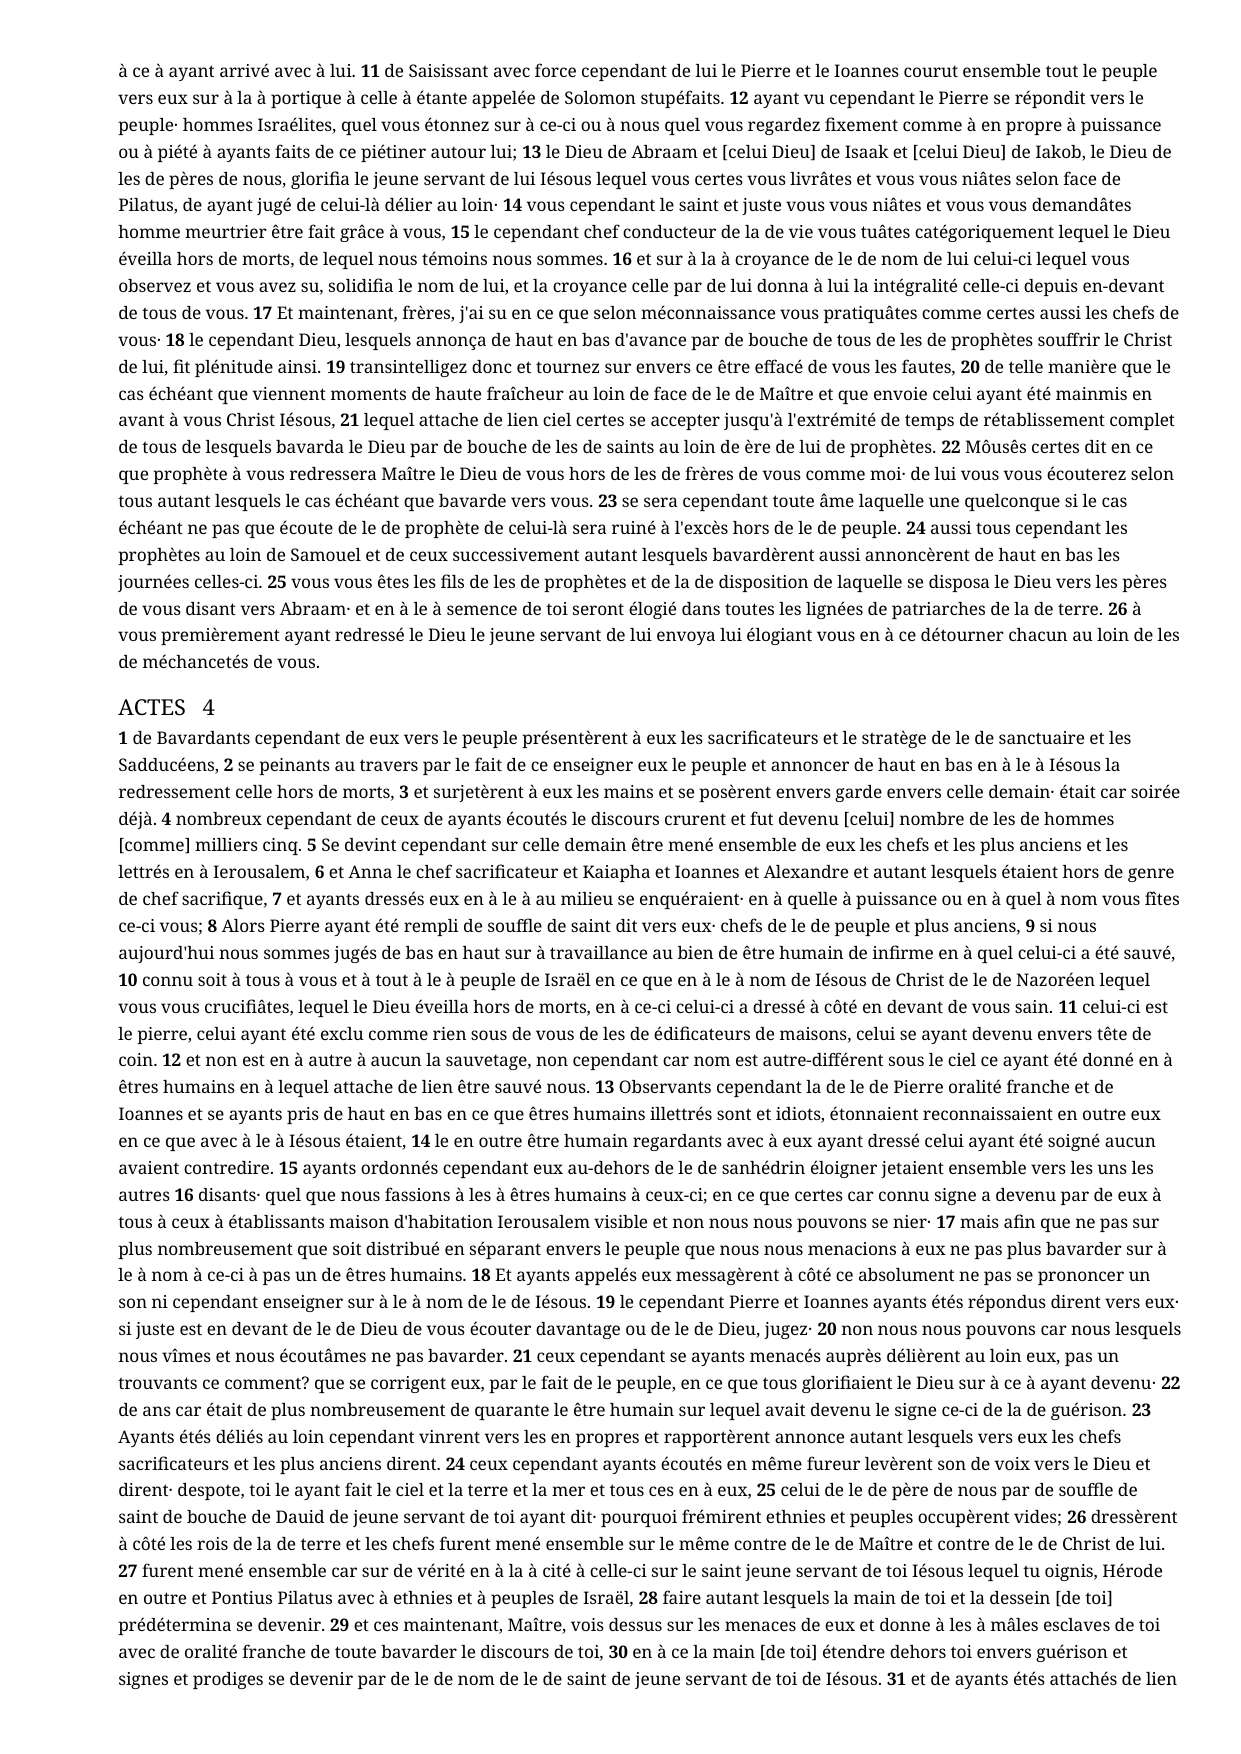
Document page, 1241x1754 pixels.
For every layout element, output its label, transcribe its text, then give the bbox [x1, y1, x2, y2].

text à ce à ayant arrivé avec à lui. 11 de Saisissant avec force cependant de lui le Pierre et le Ioannes courut ensemble tout le peuple vers eux sur à la à portique à celle à étante appelée de Solomon stupéfaits. 12 ayant vu cependant le Pierre se répondit vers le peuple· hommes Israélites, quel vous étonnez sur à ce-ci ou à nous quel vous regardez fixement comme à en propre à puissance ou à piété à ayants faits de ce piétiner autour lui; 13 le Dieu de Abraam et [celui Dieu] de Isaak et [celui Dieu] de Iakob, le Dieu de les de pères de nous, glorifia le jeune servant de lui Iésous lequel vous certes vous livrâtes et vous vous niâtes selon face de Pilatus, de ayant jugé de celui-là délier au loin· 14 vous cependant le saint et juste vous vous niâtes et vous vous demandâtes homme meurtrier être fait grâce à vous, 15 le cependant chef conducteur de la de vie vous tuâtes catégoriquement lequel le Dieu éveilla hors de morts, de lequel nous témoins nous sommes. 16 et sur à la à croyance de le de nom de lui celui-ci lequel vous observez et vous avez su, solidifia le nom de lui, et la croyance celle par de lui donna à lui la intégralité celle-ci depuis en-devant de tous de vous. 17 Et maintenant, frères, j'ai su en ce que selon méconnaissance vous pratiquâtes comme certes aussi les chefs de vous· 18 le cependant Dieu, lesquels annonça de haut en bas d'avance par de bouche de tous de les de prophètes souffrir le Christ de lui, fit plénitude ainsi. 19 transintelligez donc et tournez sur envers ce être effacé de vous les fautes, 20 de telle manière que le cas échéant que viennent moments de haute fraîcheur au loin de face de le de Maître et que envoie celui ayant été mainmis en avant à vous Christ Iésous, 21 lequel attache de lien ciel certes se accepter jusqu'à l'extrémité de temps de rétablissement complet de tous de lesquels bavarda le Dieu par de bouche de les de saints au loin de ère de lui de prophètes. 22 Môusês certes dit en ce que prophète à vous redressera Maître le Dieu de vous hors de les de frères de vous comme moi· de lui vous vous écouterez selon tous autant lesquels le cas échéant que bavarde vers vous. 23 se sera cependant toute âme laquelle une quelconque si le cas échéant ne pas que écoute de le de prophète de celui-là sera ruiné à l'excès hors de le de peuple. 24 aussi tous cependant les prophètes au loin de Samouel et de ceux successivement autant lesquels bavardèrent aussi annoncèrent de haut en bas les journées celles-ci. 25 vous vous êtes les fils de les de prophètes et de la de disposition de laquelle se disposa le Dieu vers les pères de vous disant vers Abraam· et en à le à semence de toi seront élogié dans toutes les lignées de patriarches de la de terre. 26 à vous premièrement ayant redressé le Dieu le jeune servant de lui envoya lui élogiant vous en à ce détourner chacun au loin de les de méchancetés de vous. [118, 59, 1181, 674]
text 1 de Bavardants cependant de eux vers le peuple présentèrent à eux les sacrificateurs et le stratège de le de sanctuaire et les Sadducéens, 2 se peinants au travers par le fait de ce enseigner eux le peuple et annoncer de haut en bas en à le à Iésous la redressement celle hors de morts, 3 et surjetèrent à eux les mains et se posèrent envers garde envers celle demain· était car soirée déjà. 4 nombreux cependant de ceux de ayants écoutés le discours crurent et fut devenu [celui] nombre de les de hommes [comme] milliers cinq. 5 Se devint cependant sur celle demain être mené ensemble de eux les chefs et les plus anciens et les lettrés en à Ierousalem, 6 et Anna le chef sacrificateur et Kaiapha et Ioannes et Alexandre et autant lesquels étaient hors de genre de chef sacrifique, 7 et ayants dressés eux en à le à au milieu se enquéraient· en à quelle à puissance ou en à quel à nom vous fîtes ce-ci vous; 8 Alors Pierre ayant été rempli de souffle de saint dit vers eux· chefs de le de peuple et plus anciens, 9 si nous aujourd'hui nous sommes jugés de bas en haut sur à travaillance au bien de être humain de infirme en à quel celui-ci a été sauvé, 10 connu soit à tous à vous et à tout à le à peuple de Israël en ce que en à le à nom de Iésous de Christ de le de Nazoréen lequel vous vous crucifiâtes, lequel le Dieu éveilla hors de morts, en à ce-ci celui-ci a dressé à côté en devant de vous sain. 11 celui-ci est le pierre, celui ayant été exclu comme rien sous de vous de les de édificateurs de maisons, celui se ayant devenu envers tête de coin. 12 et non est en à autre à aucun la sauvetage, non cependant car nom est autre-différent sous le ciel ce ayant été donné en à êtres humains en à lequel attache de lien être sauvé nous. 13 Observants cependant la de le de Pierre oralité franche et de Ioannes et se ayants pris de haut en bas en ce que êtres humains illettrés sont et idiots, étonnaient reconnaissaient en outre eux en ce que avec à le à Iésous étaient, 14 le en outre être humain regardants avec à eux ayant dressé celui ayant été soigné aucun avaient contredire. 15 ayants ordonnés cependant eux au-dehors de le de sanhédrin éloigner jetaient ensemble vers les uns les autres 16 disants· quel que nous fassions à les à êtres humains à ceux-ci; en ce que certes car connu signe a devenu par de eux à tous à ceux à établissants maison d'habitation Ierousalem visible et non nous nous pouvons se nier· 17 mais afin que ne pas sur plus nombreusement que soit distribué en séparant envers le peuple que nous nous menacions à eux ne pas plus bavarder sur à le à nom à ce-ci à pas un de êtres humains. 18 Et ayants appelés eux messagèrent à côté ce absolument ne pas se prononcer un son ni cependant enseigner sur à le à nom de le de Iésous. 19 le cependant Pierre et Ioannes ayants étés répondus dirent vers eux· si juste est en devant de le de Dieu de vous écouter davantage ou de le de Dieu, jugez· 20 non nous nous pouvons car nous lesquels nous vîmes et nous écoutâmes ne pas bavarder. 21 ceux cependant se ayants menacés auprès délièrent au loin eux, pas un trouvants ce comment? que se corrigent eux, par le fait de le peuple, en ce que tous glorifiaient le Dieu sur à ce à ayant devenu· 22 de ans car était de plus nombreusement de quarante le être humain sur lequel avait devenu le signe ce-ci de la de guérison. 23 Ayants étés déliés au loin cependant vinrent vers les en propres et rapportèrent annonce autant lesquels vers eux les chefs sacrificateurs et les plus anciens dirent. 24 ceux cependant ayants écoutés en même fureur levèrent son de voix vers le Dieu et dirent· despote, toi le ayant fait le ciel et la terre et la mer et tous ces en à eux, 25 celui de le de père de nous par de souffle de saint de bouche de Dauid de jeune servant de toi ayant dit· pourquoi frémirent ethnies et peuples occupèrent vides; 26 dressèrent à côté les rois de la de terre et les chefs furent mené ensemble sur le même contre de le de Maître et contre de le de Christ de lui. 27 furent mené ensemble car sur de vérité en à la à cité à celle-ci sur le saint jeune servant de toi Iésous lequel tu oignis, Hérode en outre et Pontius Pilatus avec à ethnies et à peuples de Israël, 28 faire autant lesquels la main de toi et la dessein [de toi] prédétermina se devenir. 29 et ces maintenant, Maître, vois dessus sur les menaces de eux et donne à les à mâles esclaves de toi avec de oralité franche de toute bavarder le discours de toi, 30 en à ce la main [de toi] étendre dehors toi envers guérison et signes et prodiges se devenir par de le de nom de le de saint de jeune servant de toi de Iésous. 31 et de ayants étés attachés de lien [118, 726, 1181, 1690]
text ACTES 4 [118, 692, 1181, 722]
